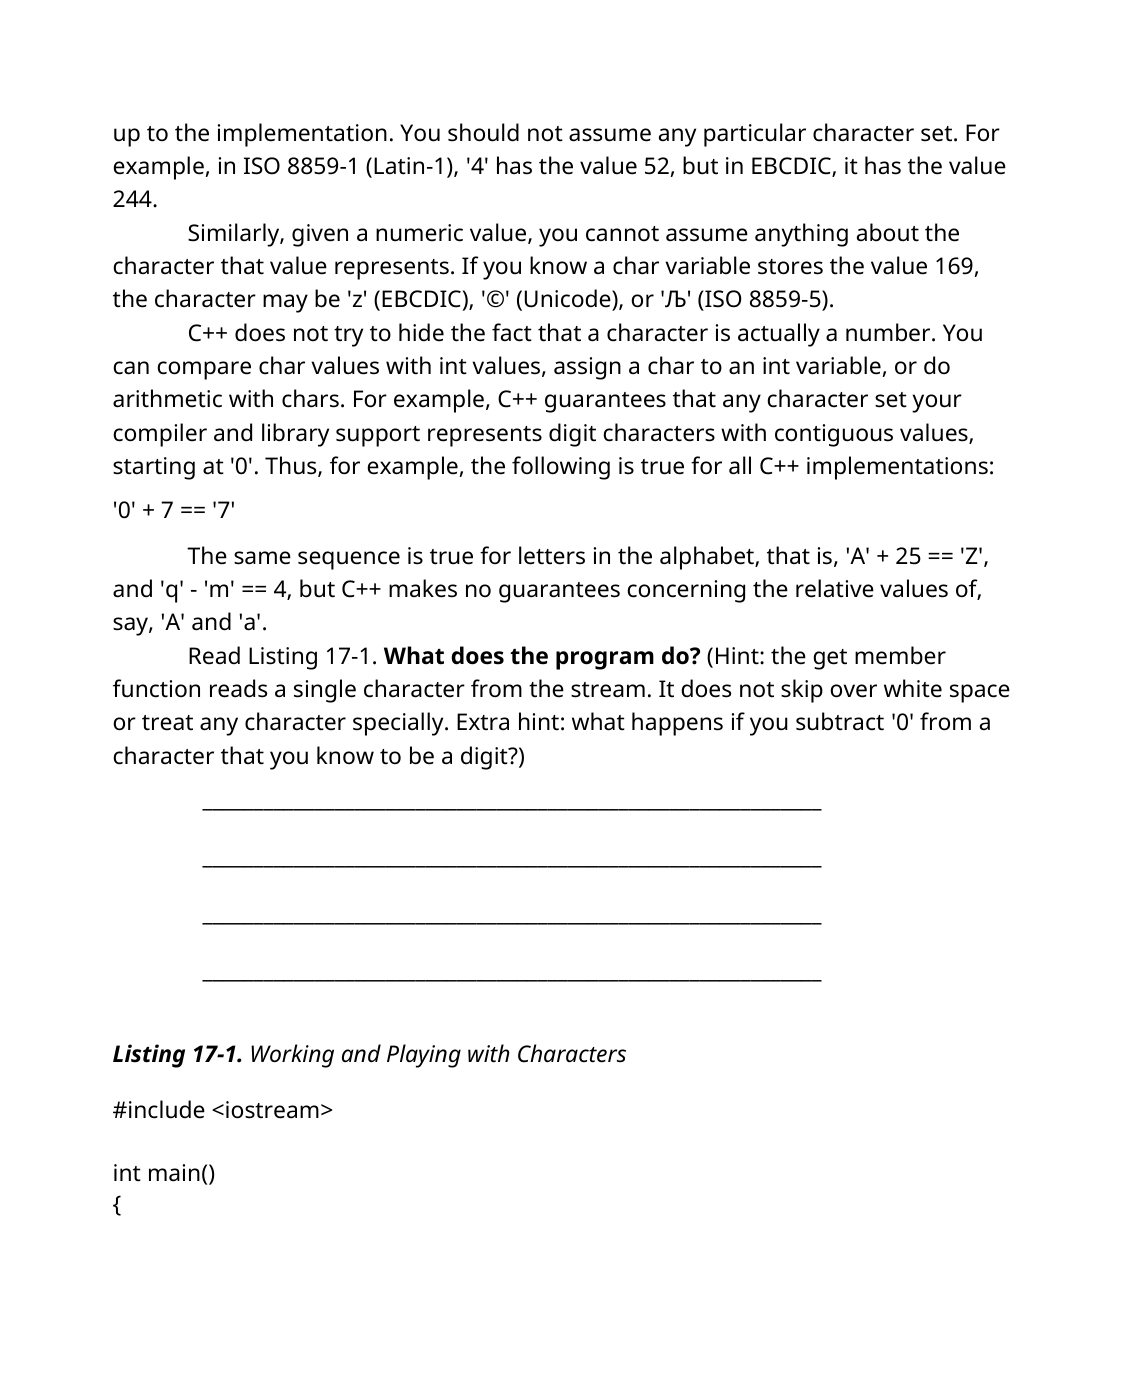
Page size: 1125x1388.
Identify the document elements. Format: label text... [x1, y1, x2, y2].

text Listing 17-1. Working and Playing with Characters [112, 1038, 1012, 1069]
text #include <iostream> [112, 1094, 1012, 1126]
list _____________________________________________________________ [202, 840, 1012, 871]
text C++ does not try to hide the fact that a character is actually a number. You can compare char values with int values, assign a char to an int variable, or do arithmetic with chars. For example, C++ guarantees that any character set your compiler and library support represents digit characters with contiguous values, starting at '0'. Thus, for example, the following is true for all C++ implementations: [112, 315, 1012, 481]
text Read Listing 17-1. What does the program do? (Hint: the get member function reads a single character from the stream. It does not skip over white space or treat any character specially. Extra hint: what happens if you subtract '0' from a character that you know to be a digit?) [112, 638, 1012, 771]
list _____________________________________________________________ [202, 954, 1012, 985]
text The same sequence is true for letters in the alphabet, that is, 'A' + 25 == 'Z', and 'q' - 'm' == 4, but C++ makes no guarantees concerning the relative values of, say, 'A' and 'a'. [112, 538, 1012, 638]
text { [112, 1188, 1012, 1219]
text '0' + 7 == '7' [112, 494, 1012, 525]
list _____________________________________________________________ [202, 783, 1012, 815]
text int main() [112, 1157, 1012, 1188]
text Similarly, given a numeric value, you cannot assume anything about the character that value represents. If you know a char variable stores the value 169, the character may be 'z' (EBCDIC), '©' (Unicode), or 'Љ' (ISO 8859-5). [112, 215, 1012, 315]
text up to the implementation. You should not assume any particular character set. For example, in ISO 8859-1 (Latin-1), '4' has the value 52, but in EBCDIC, it has the value 244. [112, 115, 1012, 215]
list _____________________________________________________________ [202, 897, 1012, 928]
